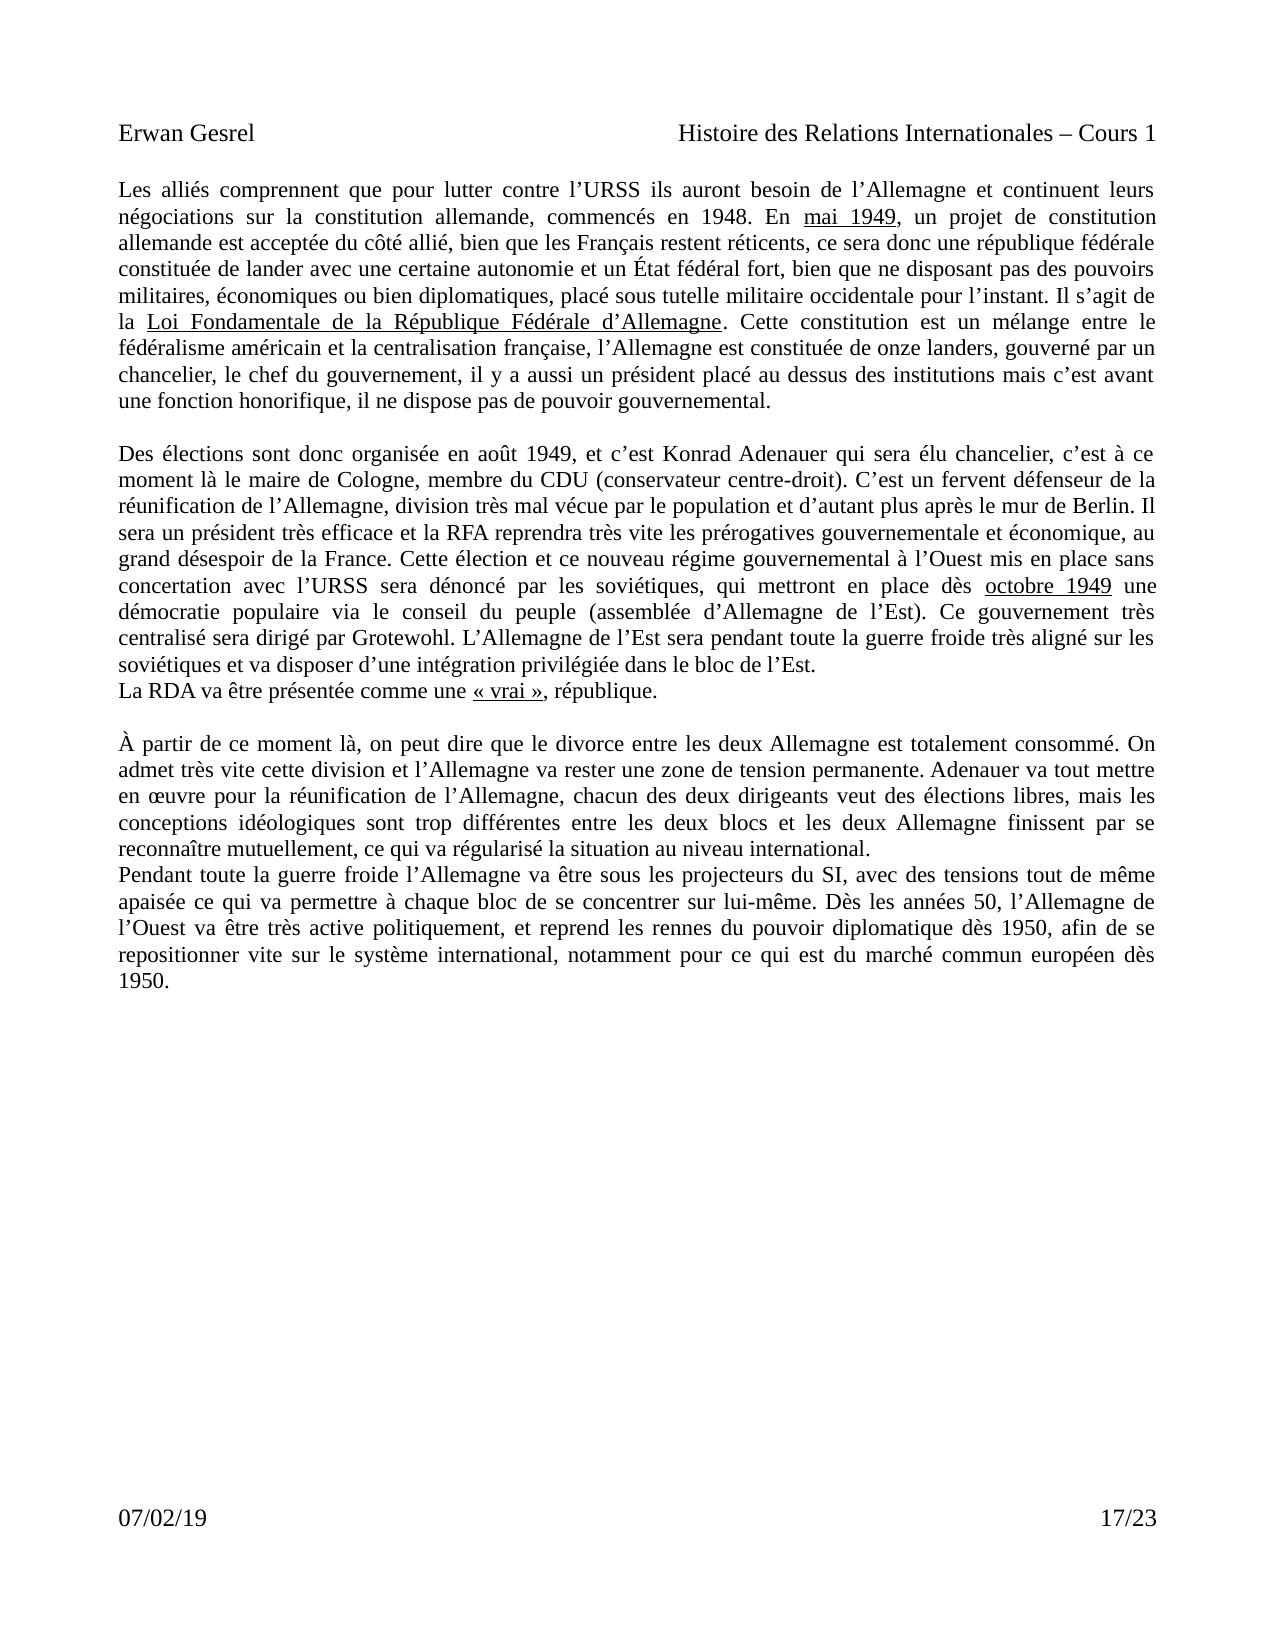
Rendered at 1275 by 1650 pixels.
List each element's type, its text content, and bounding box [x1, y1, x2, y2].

text À partir de ce moment là, on peut dire que le divorce entre les deux Allemagne est totalement consommé. On admet très vite cette division et l’Allemagne va rester une zone de tension permanente. Adenauer va tout mettre en œuvre pour la réunification de l’Allemagne, chacun des deux dirigeants veut des élections libres, mais les conceptions idéologiques sont trop différentes entre les deux blocs et les deux Allemagne finissent par se reconnaître mutuellement, ce qui va régularisé la situation au niveau international. [118, 730, 1157, 862]
text Pendant toute la guerre froide l’Allemagne va être sous les projecteurs du SI, avec des tensions tout de même apaisée ce qui va permettre à chaque bloc de se concentrer sur lui-même. Dès les années 50, l’Allemagne de l’Ouest va être très active politiquement, et reprend les rennes du pouvoir diplomatique dès 1950, afin de se repositionner vite sur le système international, notamment pour ce qui est du marché commun européen dès 1950. [118, 862, 1157, 993]
text Les alliés comprennent que pour lutter contre l’URSS ils auront besoin de l’Allemagne et continuent leurs négociations sur la constitution allemande, commencés en 1948. En mai 1949, un projet de constitution allemande est acceptée du côté allié, bien que les Français restent réticents, ce sera donc une république fédérale constituée de lander avec une certaine autonomie et un État fédéral fort, bien que ne disposant pas des pouvoirs militaires, économiques ou bien diplomatiques, placé sous tutelle militaire occidentale pour l’instant. Il s’agit de la Loi Fondamentale de la République Fédérale d’Allemagne. Cette constitution est un mélange entre le fédéralisme américain et la centralisation française, l’Allemagne est constituée de onze landers, gouverné par un chancelier, le chef du gouvernement, il y a aussi un président placé au dessus des institutions mais c’est avant une fonction honorifique, il ne dispose pas de pouvoir gouvernemental. [118, 176, 1157, 413]
text La RDA va être présentée comme une « vrai », république. [118, 677, 1157, 703]
text Des élections sont donc organisée en août 1949, et c’est Konrad Adenauer qui sera élu chancelier, c’est à ce moment là le maire de Cologne, membre du CDU (conservateur centre-droit). C’est un fervent défenseur de la réunification de l’Allemagne, division très mal vécue par le population et d’autant plus après le mur de Berlin. Il sera un président très efficace et la RFA reprendra très vite les prérogatives gouvernementale et économique, au grand désespoir de la France. Cette élection et ce nouveau régime gouvernemental à l’Ouest mis en place sans concertation avec l’URSS sera dénoncé par les soviétiques, qui mettront en place dès octobre 1949 une démocratie populaire via le conseil du peuple (assemblée d’Allemagne de l’Est). Ce gouvernement très centralisé sera dirigé par Grotewohl. L’Allemagne de l’Est sera pendant toute la guerre froide très aligné sur les soviétiques et va disposer d’une intégration privilégiée dans le bloc de l’Est. [118, 440, 1157, 677]
